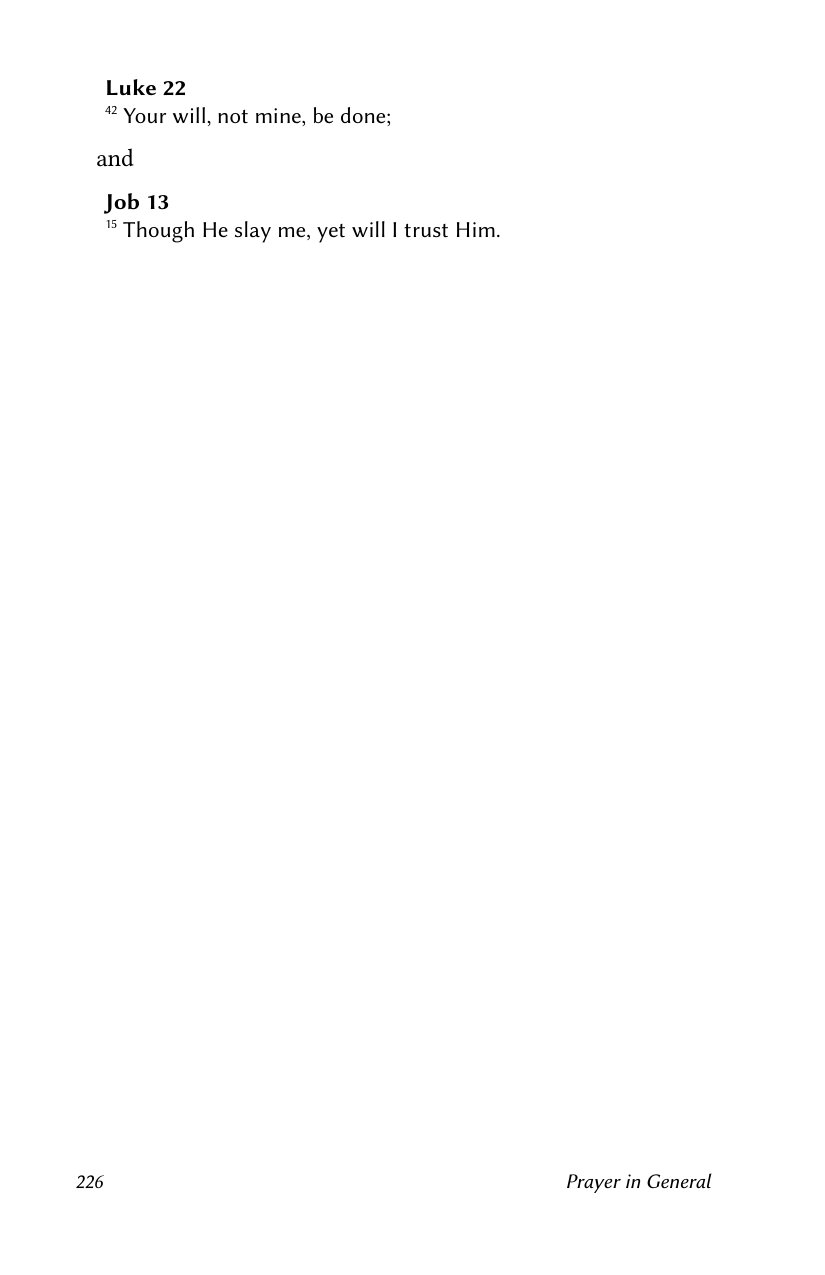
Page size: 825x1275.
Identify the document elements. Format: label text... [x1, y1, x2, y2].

text Luke 22 [105, 75, 712, 101]
text Job 13 [105, 189, 712, 215]
text 42 Your will, not mine, be done; [105, 103, 682, 129]
text and [75, 144, 712, 173]
text 15 Though He slay me, yet will I trust Him. [105, 217, 682, 243]
